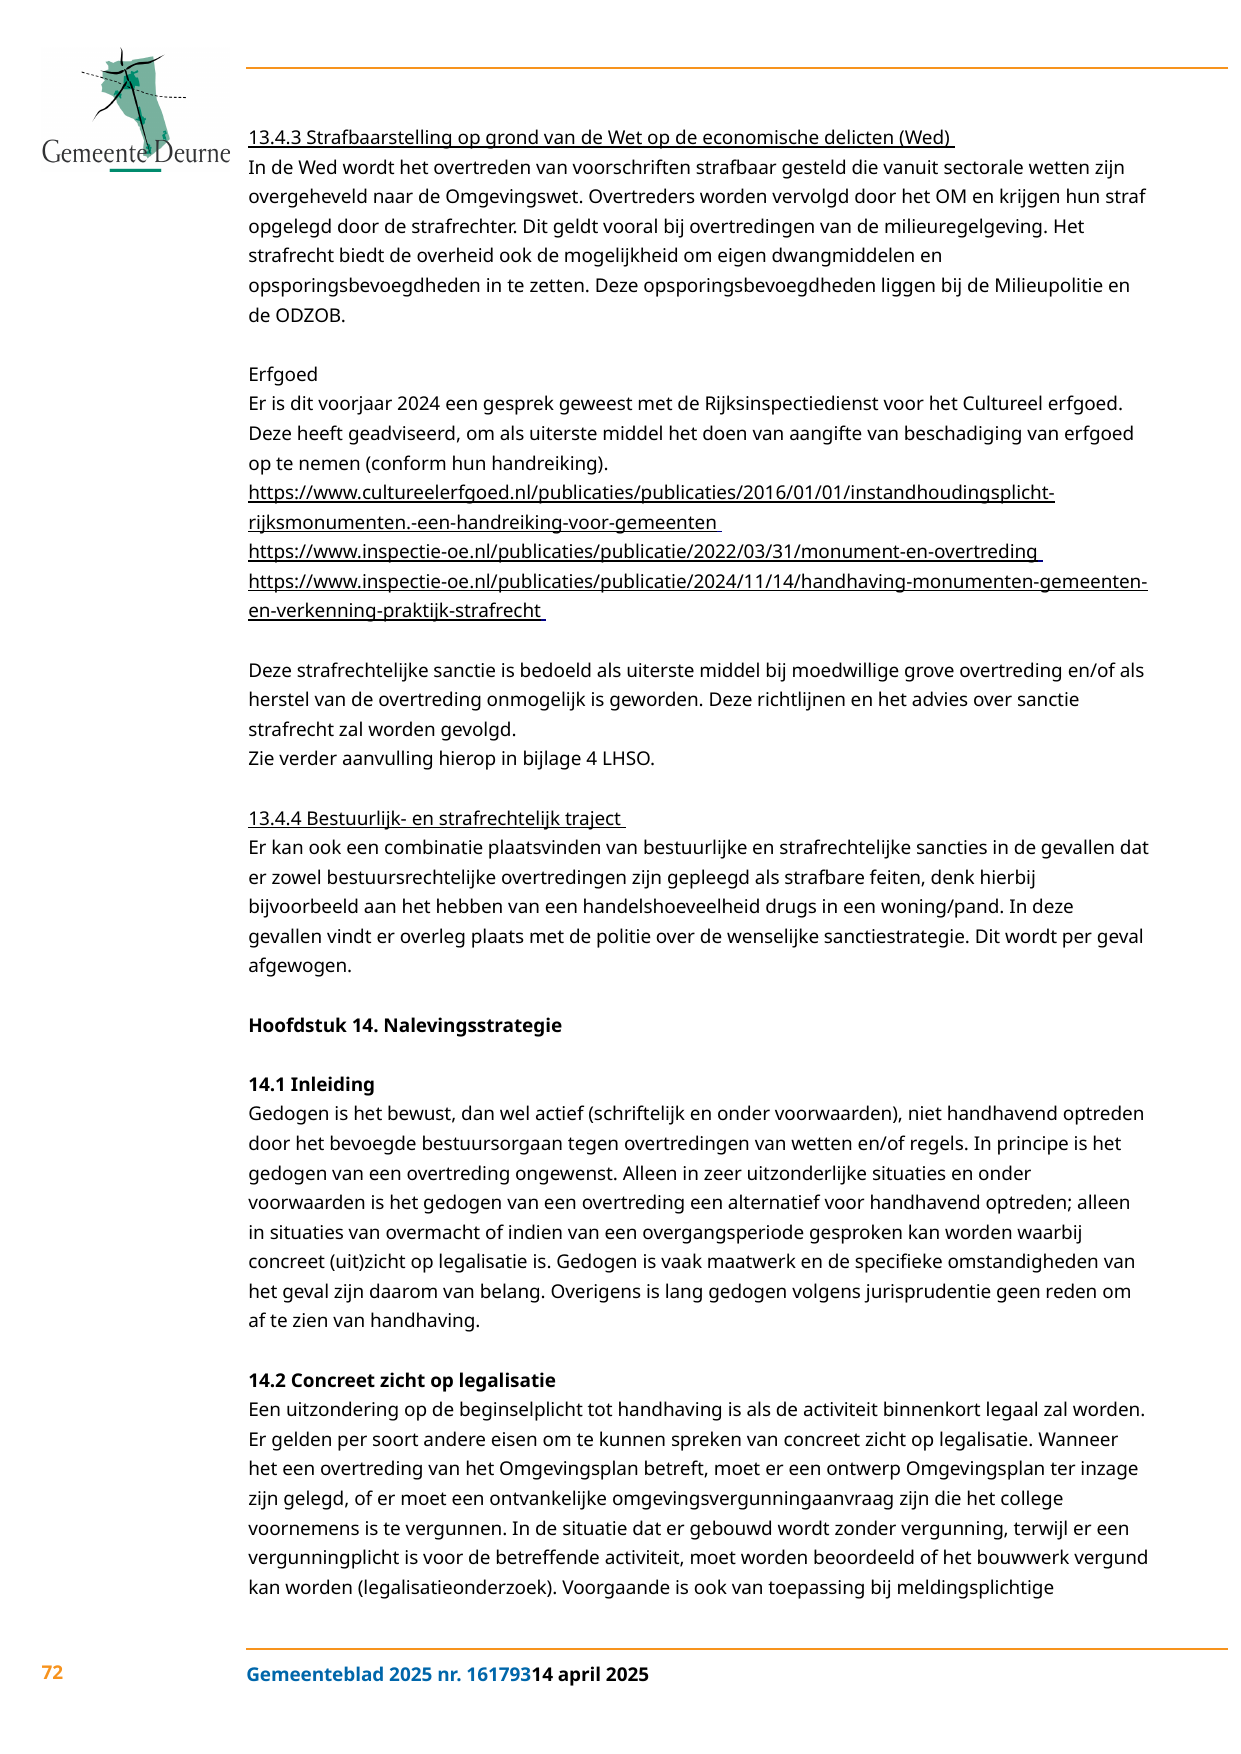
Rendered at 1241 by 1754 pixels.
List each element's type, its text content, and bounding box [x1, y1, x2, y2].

text Deze strafrechtelijke sanctie is bedoeld als uiterste middel bij moedwillige grove overtreding en/of als herstel van de overtreding onmogelijk is geworden. Deze richtlijnen en het advies over sanctie strafrecht zal worden gevolgd. [248, 657, 1152, 742]
text 13.4.3 Strafbaarstelling op grond van de Wet op de economische delicten (Wed) [248, 124, 1152, 150]
text https://www.inspectie-oe.nl/publicaties/publicatie/2024/11/14/handhaving-monumenten-gemeenten-en-verkenning-praktijk-strafrecht [248, 568, 1152, 623]
picture [41, 47, 231, 172]
text Er kan ook een combinatie plaatsvinden van bestuurlijke en strafrechtelijke sancties in de gevallen dat er zowel bestuursrechtelijke overtredingen zijn gepleegd als strafbare feiten, denk hierbij bijvoorbeeld aan het hebben van een handelshoeveelheid drugs in een woning/pand. In deze gevallen vindt er overleg plaats met de politie over de wenselijke sanctiestrategie. Dit wordt per geval afgewogen. [248, 834, 1152, 978]
text https://www.inspectie-oe.nl/publicaties/publicatie/2022/03/31/monument-en-overtreding [248, 538, 1152, 564]
text 14.1 Inleiding [248, 1071, 1152, 1097]
text Er is dit voorjaar 2024 een gesprek geweest met de Rijksinspectiedienst voor het Cultureel erfgoed. Deze heeft geadviseerd, om als uiterste middel het doen van aangifte van beschadiging van erfgoed op te nemen (conform hun handreiking). [248, 391, 1152, 476]
text Gedogen is het bewust, dan wel actief (schriftelijk en onder voorwaarden), niet handhavend optreden door het bevoegde bestuursorgaan tegen overtredingen van wetten en/of regels. In principe is het gedogen van een overtreding ongewenst. Alleen in zeer uitzonderlijke situaties en onder voorwaarden is het gedogen van een overtreding een alternatief voor handhavend optreden; alleen in situaties van overmacht of indien van een overgangsperiode gesproken kan worden waarbij concreet (uit)zicht op legalisatie is. Gedogen is vaak maatwerk en de specifieke omstandigheden van het geval zijn daarom van belang. Overigens is lang gedogen volgens jurisprudentie geen reden om af te zien van handhaving. [248, 1101, 1152, 1333]
text Een uitzondering op de beginselplicht tot handhaving is als de activiteit binnenkort legaal zal worden. Er gelden per soort andere eisen om te kunnen spreken van concreet zicht op legalisatie. Wanneer het een overtreding van het Omgevingsplan betreft, moet er een ontwerp Omgevingsplan ter inzage zijn gelegd, of er moet een ontvankelijke omgevingsvergunningaanvraag zijn die het college voornemens is te vergunnen. In de situatie dat er gebouwd wordt zonder vergunning, terwijl er een vergunningplicht is voor de betreffende activiteit, moet worden beoordeeld of het bouwwerk vergund kan worden (legalisatieonderzoek). Voorgaande is ook van toepassing bij meldingsplichtige [248, 1396, 1152, 1600]
text Zie verder aanvulling hierop in bijlage 4 LHSO. [248, 746, 1152, 771]
text 14.2 Concreet zicht op legalisatie [248, 1367, 1152, 1393]
text Erfgoed [248, 361, 1152, 387]
text Hoofdstuk 14. Nalevingsstrategie [248, 1012, 1152, 1038]
text In de Wed wordt het overtreden van voorschriften strafbaar gesteld die vanuit sectorale wetten zijn overgeheveld naar de Omgevingswet. Overtreders worden vervolgd door het OM en krijgen hun straf opgelegd door de strafrechter. Dit geldt vooral bij overtredingen van de milieuregelgeving. Het strafrecht biedt de overheid ook de mogelijkheid om eigen dwangmiddelen en opsporingsbevoegdheden in te zetten. Deze opsporingsbevoegdheden liggen bij de Milieupolitie en de ODZOB. [248, 154, 1152, 328]
text https://www.cultureelerfgoed.nl/publicaties/publicaties/2016/01/01/instandhoudingsplicht-rijksmonumenten.-een-handreiking-voor-gemeenten [248, 479, 1152, 535]
text 13.4.4 Bestuurlijk- en strafrechtelijk traject [248, 805, 1152, 831]
